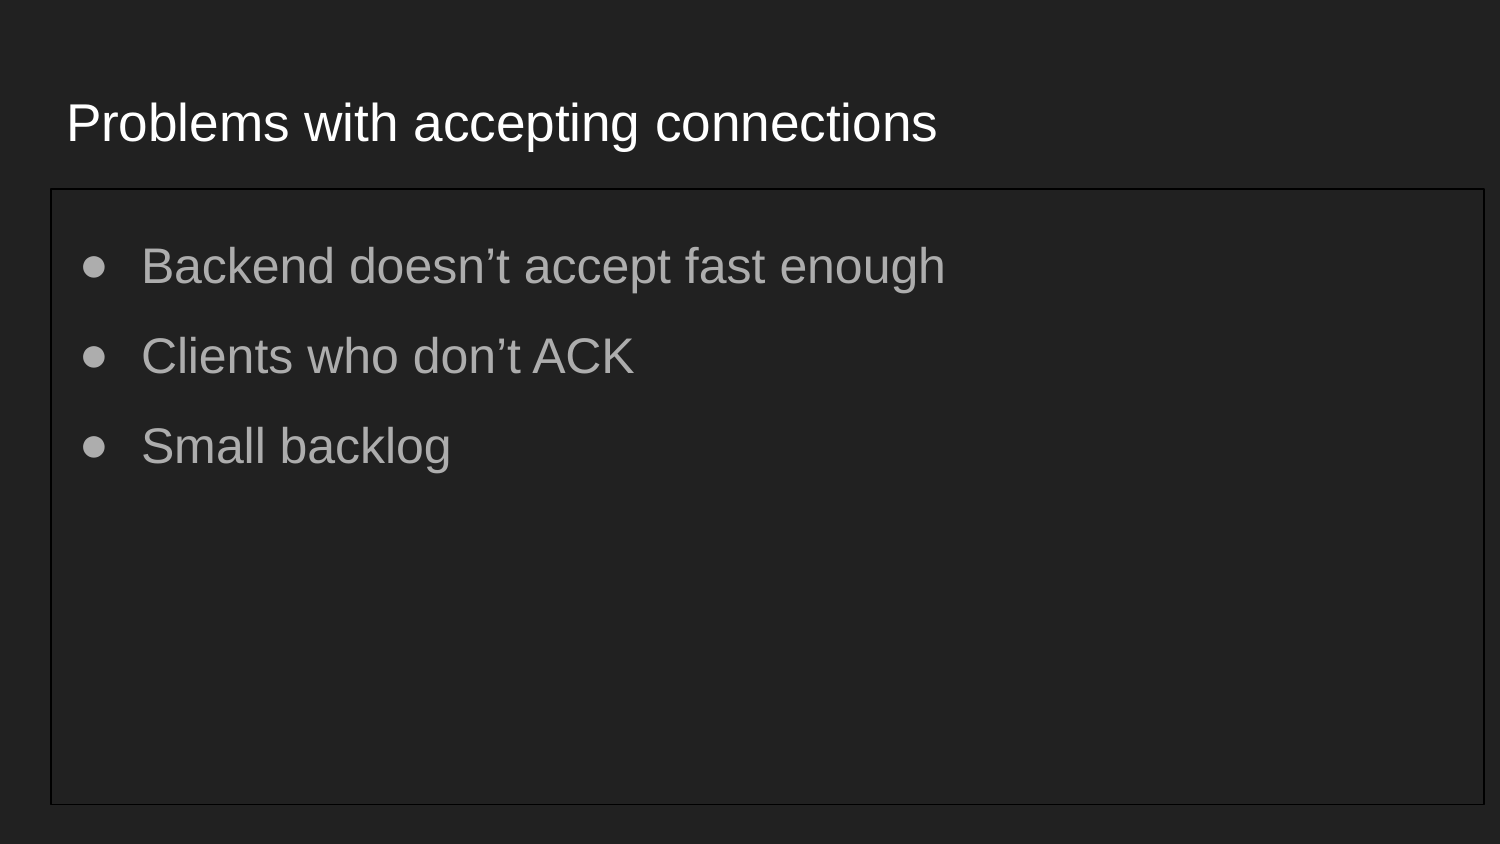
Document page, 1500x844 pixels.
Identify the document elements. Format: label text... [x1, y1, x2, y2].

list Backend doesn’t accept fast enough Clients who don’t ACK Small backlog [51, 189, 1484, 805]
title Problems with accepting connections [51, 72, 1156, 167]
